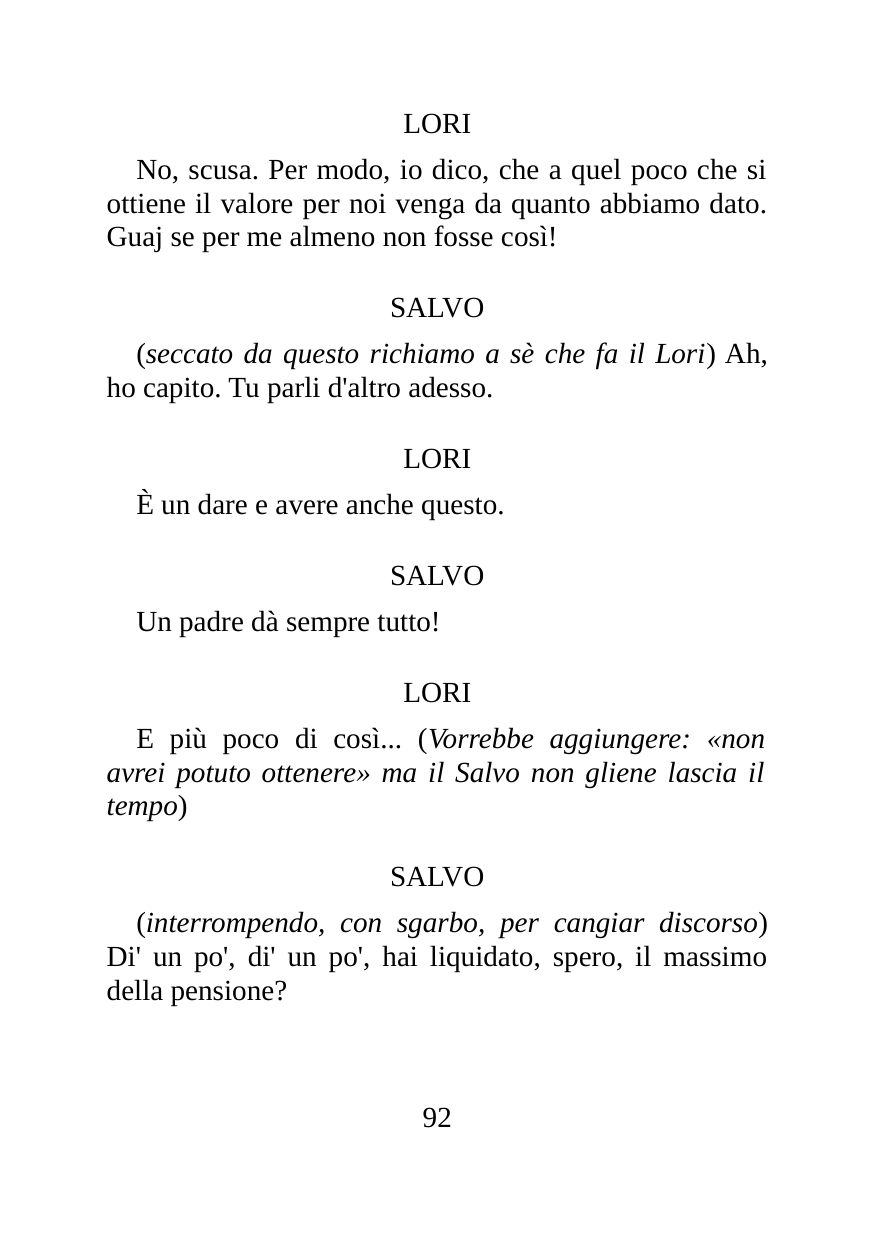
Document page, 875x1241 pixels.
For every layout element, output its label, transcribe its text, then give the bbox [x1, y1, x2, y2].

text LORI [106, 441, 768, 475]
text È un dare e avere anche questo. [106, 487, 768, 521]
text Un padre dà sempre tutto! [106, 604, 768, 638]
text SALVO [106, 558, 768, 592]
text No, scusa. Per modo, io dico, che a quel poco che si ottiene il valore per noi venga da quanto abbiamo dato. Guaj se per me almeno non fosse così! [106, 152, 768, 253]
text LORI [106, 106, 768, 140]
text E più poco di così... (Vorrebbe aggiungere: «non avrei potuto ottenere» ma il Salvo non gliene lascia il tempo) [106, 721, 768, 822]
text LORI [106, 675, 768, 709]
text (interrompendo, con sgarbo, per cangiar discorso) Di' un po', di' un po', hai liquidato, spero, il massimo della pensione? [106, 906, 768, 1006]
text (seccato da questo richiamo a sè che fa il Lori) Ah, ho capito. Tu parli d'altro adesso. [106, 337, 768, 404]
text SALVO [106, 291, 768, 324]
text SALVO [106, 859, 768, 893]
